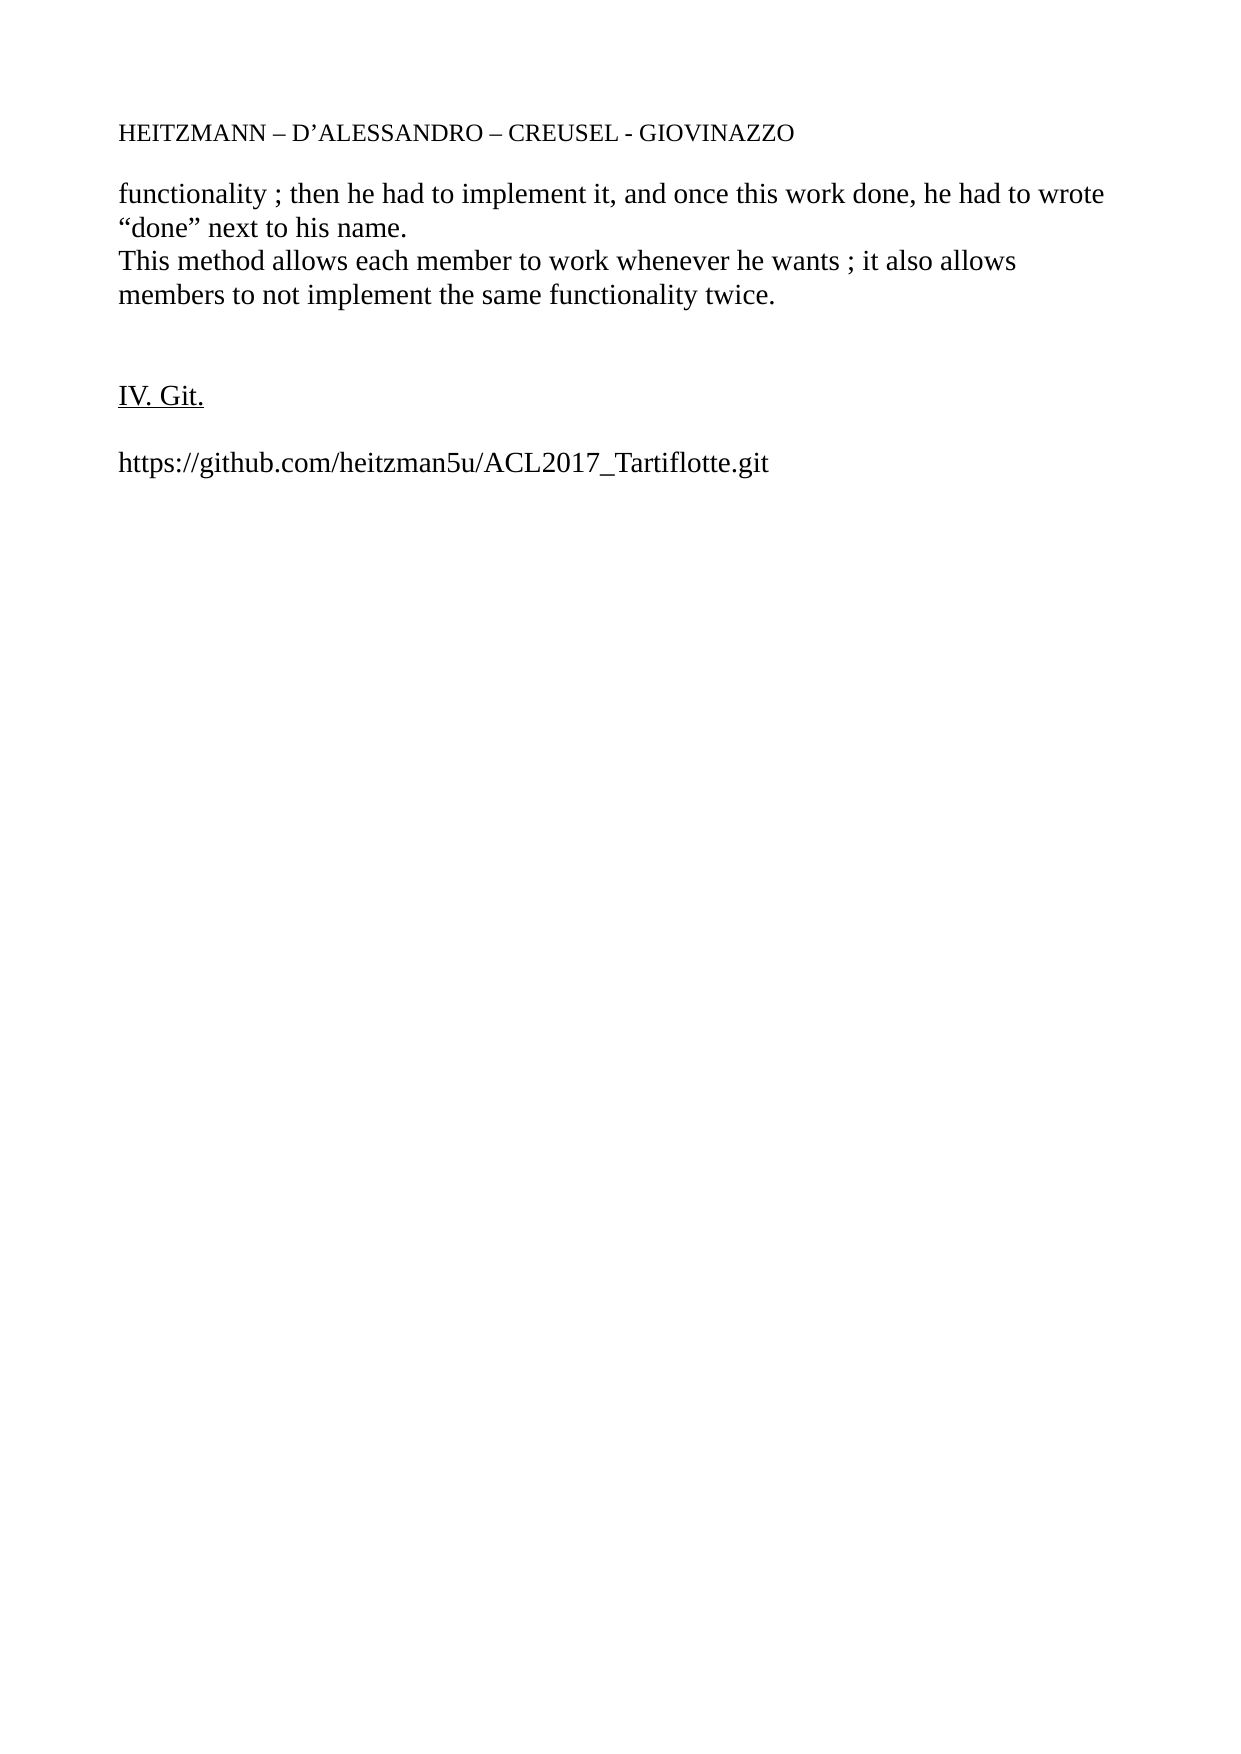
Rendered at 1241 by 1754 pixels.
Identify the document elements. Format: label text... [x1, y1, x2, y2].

text This method allows each member to work whenever he wants ; it also allows members to not implement the same functionality twice. [118, 243, 1122, 311]
text https://github.com/heitzman5u/ACL2017_Tartiflotte.git [118, 445, 1122, 478]
text IV. Git. [118, 378, 1122, 411]
text functionality ; then he had to implement it, and once this work done, he had to wrote “done” next to his name. [118, 176, 1122, 243]
